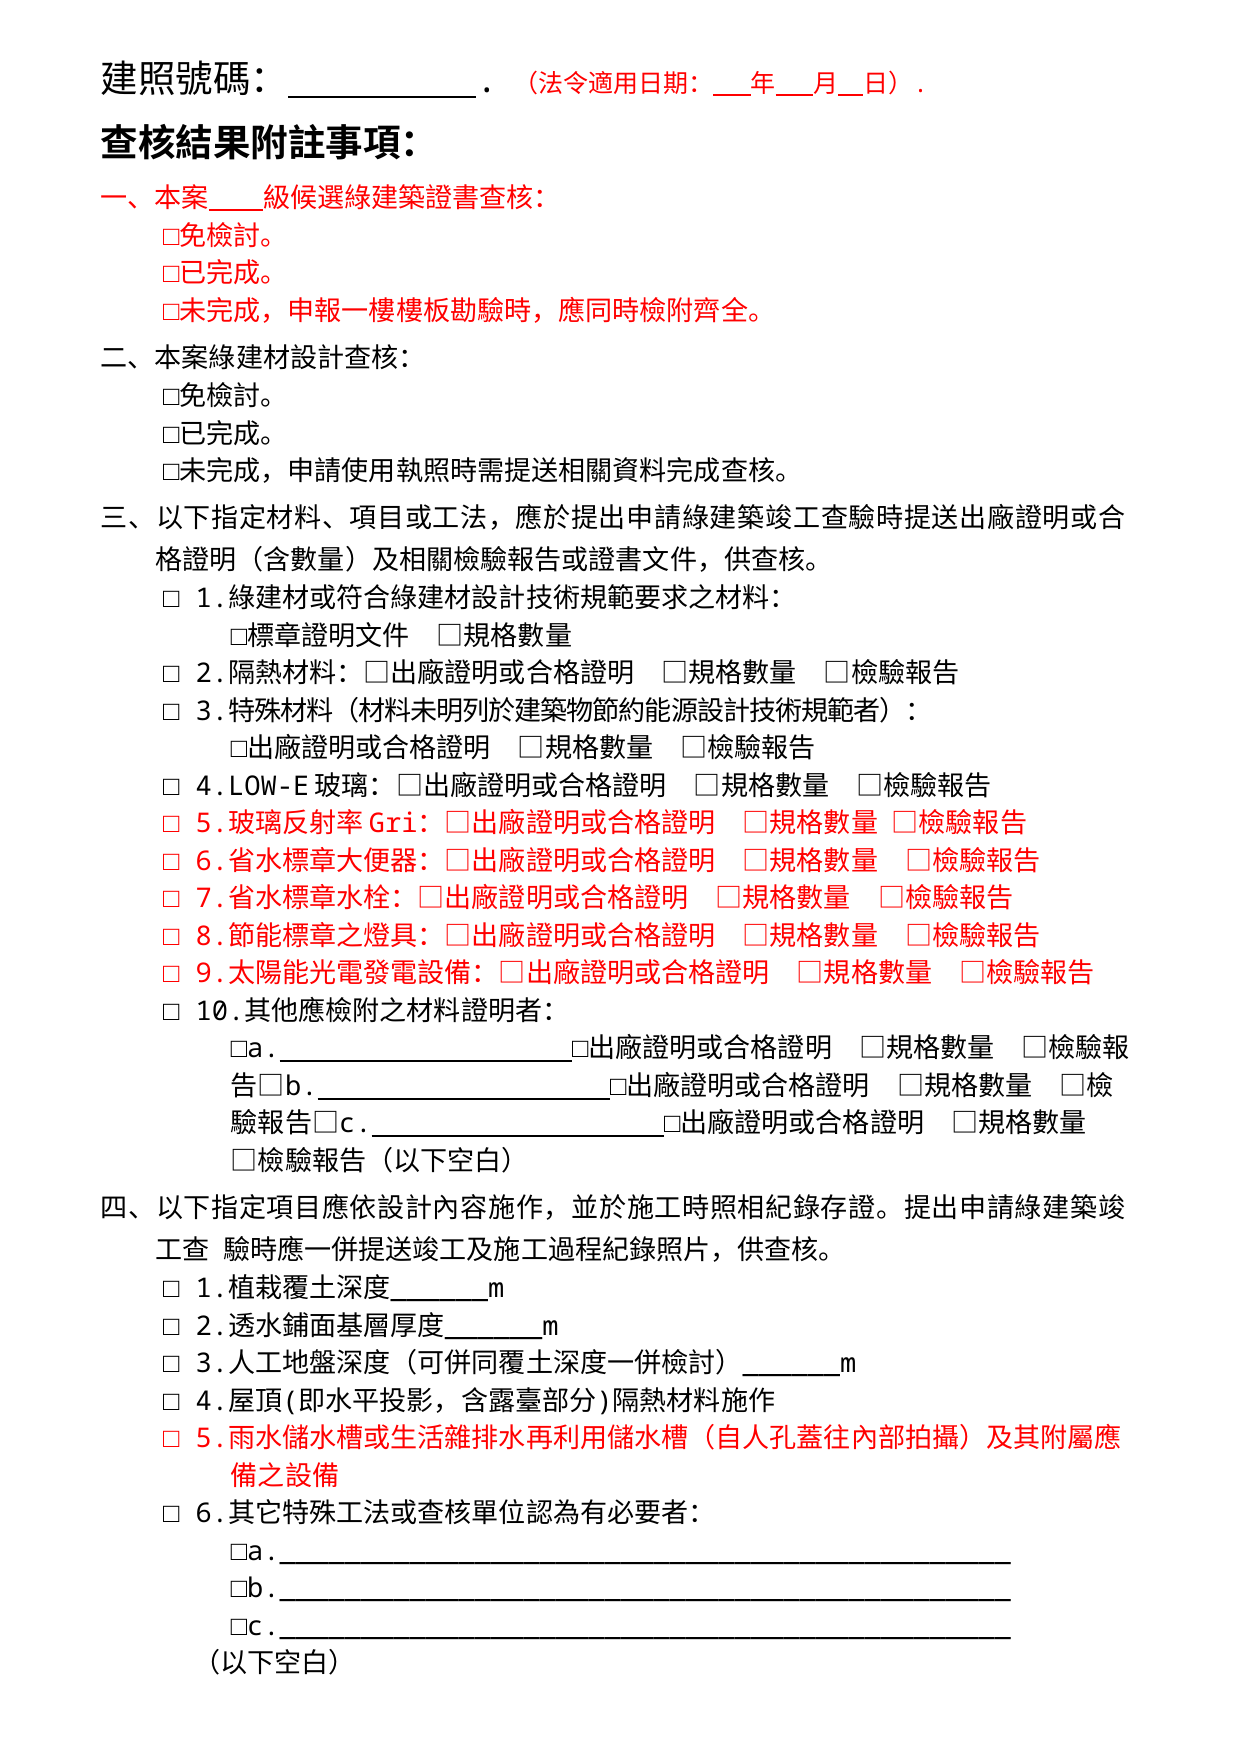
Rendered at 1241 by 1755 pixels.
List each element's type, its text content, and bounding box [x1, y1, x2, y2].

text □免檢討。 [163, 215, 1127, 253]
text □已完成。 [163, 253, 1127, 290]
text 三、以下指定材料、項目或工法，應於提出申請綠建築竣工查驗時提送出廠證明或合格證明（含數量）及相關檢驗報告或證書文件，供查核。 [100, 494, 1127, 578]
text □ 2.透水鋪面基層厚度______m [163, 1305, 1140, 1342]
text 建照號碼： . （法令適用日期： 年 月 日）. [100, 59, 1140, 101]
text □ 3.人工地盤深度（可併同覆土深度一併檢討）______m [163, 1342, 1140, 1380]
text □ 9.太陽能光電發電設備：□出廠證明或合格證明 □規格數量 □檢驗報告 [163, 953, 1140, 990]
text □ 6.省水標章大便器：□出廠證明或合格證明 □規格數量 □檢驗報告 [163, 840, 1140, 878]
text □ 4.屋頂(即水平投影，含露臺部分)隔熱材料施作 [163, 1380, 1140, 1417]
text 一、本案 級候選綠建築證書查核： [100, 174, 1127, 215]
text 二、本案綠建材設計查核： [100, 334, 1127, 376]
text □免檢討。 [163, 376, 1127, 413]
text □ 8.節能標章之燈具：□出廠證明或合格證明 □規格數量 □檢驗報告 [163, 915, 1140, 953]
text □ 1.植栽覆土深度______m [163, 1267, 1140, 1305]
text □ 10.其他應檢附之材料證明者： □a. □出廠證明或合格證明 □規格數量 □檢驗報告□b. □出廠證明或合格證明 □規格數量 □檢驗報告□c. □出廠證明或合格證明 □規格數量 □檢驗報告（以下空白） [163, 990, 1140, 1178]
text （以下空白） [160, 1642, 1140, 1680]
text □ 5.玻璃反射率Gri：□出廠證明或合格證明 □規格數量 □檢驗報告 [163, 803, 1140, 840]
text □未完成，申請使用執照時需提送相關資料完成查核。 [163, 451, 1127, 488]
text □未完成，申報一樓樓板勘驗時，應同時檢附齊全。 [163, 290, 1127, 328]
text □ 4.LOW-E玻璃：□出廠證明或合格證明 □規格數量 □檢驗報告 [163, 765, 1140, 803]
text □ 1.綠建材或符合綠建材設計技術規範要求之材料： □標章證明文件 □規格數量 [163, 578, 1140, 653]
text □ 2.隔熱材料：□出廠證明或合格證明 □規格數量 □檢驗報告 [163, 653, 1140, 690]
text □ 5.雨水儲水槽或生活雜排水再利用儲水槽（自人孔蓋往內部拍攝）及其附屬應備之設備 [163, 1417, 1140, 1492]
text □ 3.特殊材料（材料未明列於建築物節約能源設計技術規範者）： □出廠證明或合格證明 □規格數量 □檢驗報告 [163, 690, 1140, 765]
text 查核結果附註事項： [100, 113, 1140, 167]
text 四、以下指定項目應依設計內容施作，並於施工時照相紀錄存證。提出申請綠建築竣工查 驗時應一併提送竣工及施工過程紀錄照片，供查核。 [100, 1184, 1127, 1267]
text □ 6.其它特殊工法或查核單位認為有必要者： □a._____________________________________________ □b._____________________________________________ □c._____________________________________________ [163, 1492, 1140, 1642]
text □ 7.省水標章水栓：□出廠證明或合格證明 □規格數量 □檢驗報告 [163, 878, 1140, 915]
text □已完成。 [163, 413, 1127, 451]
